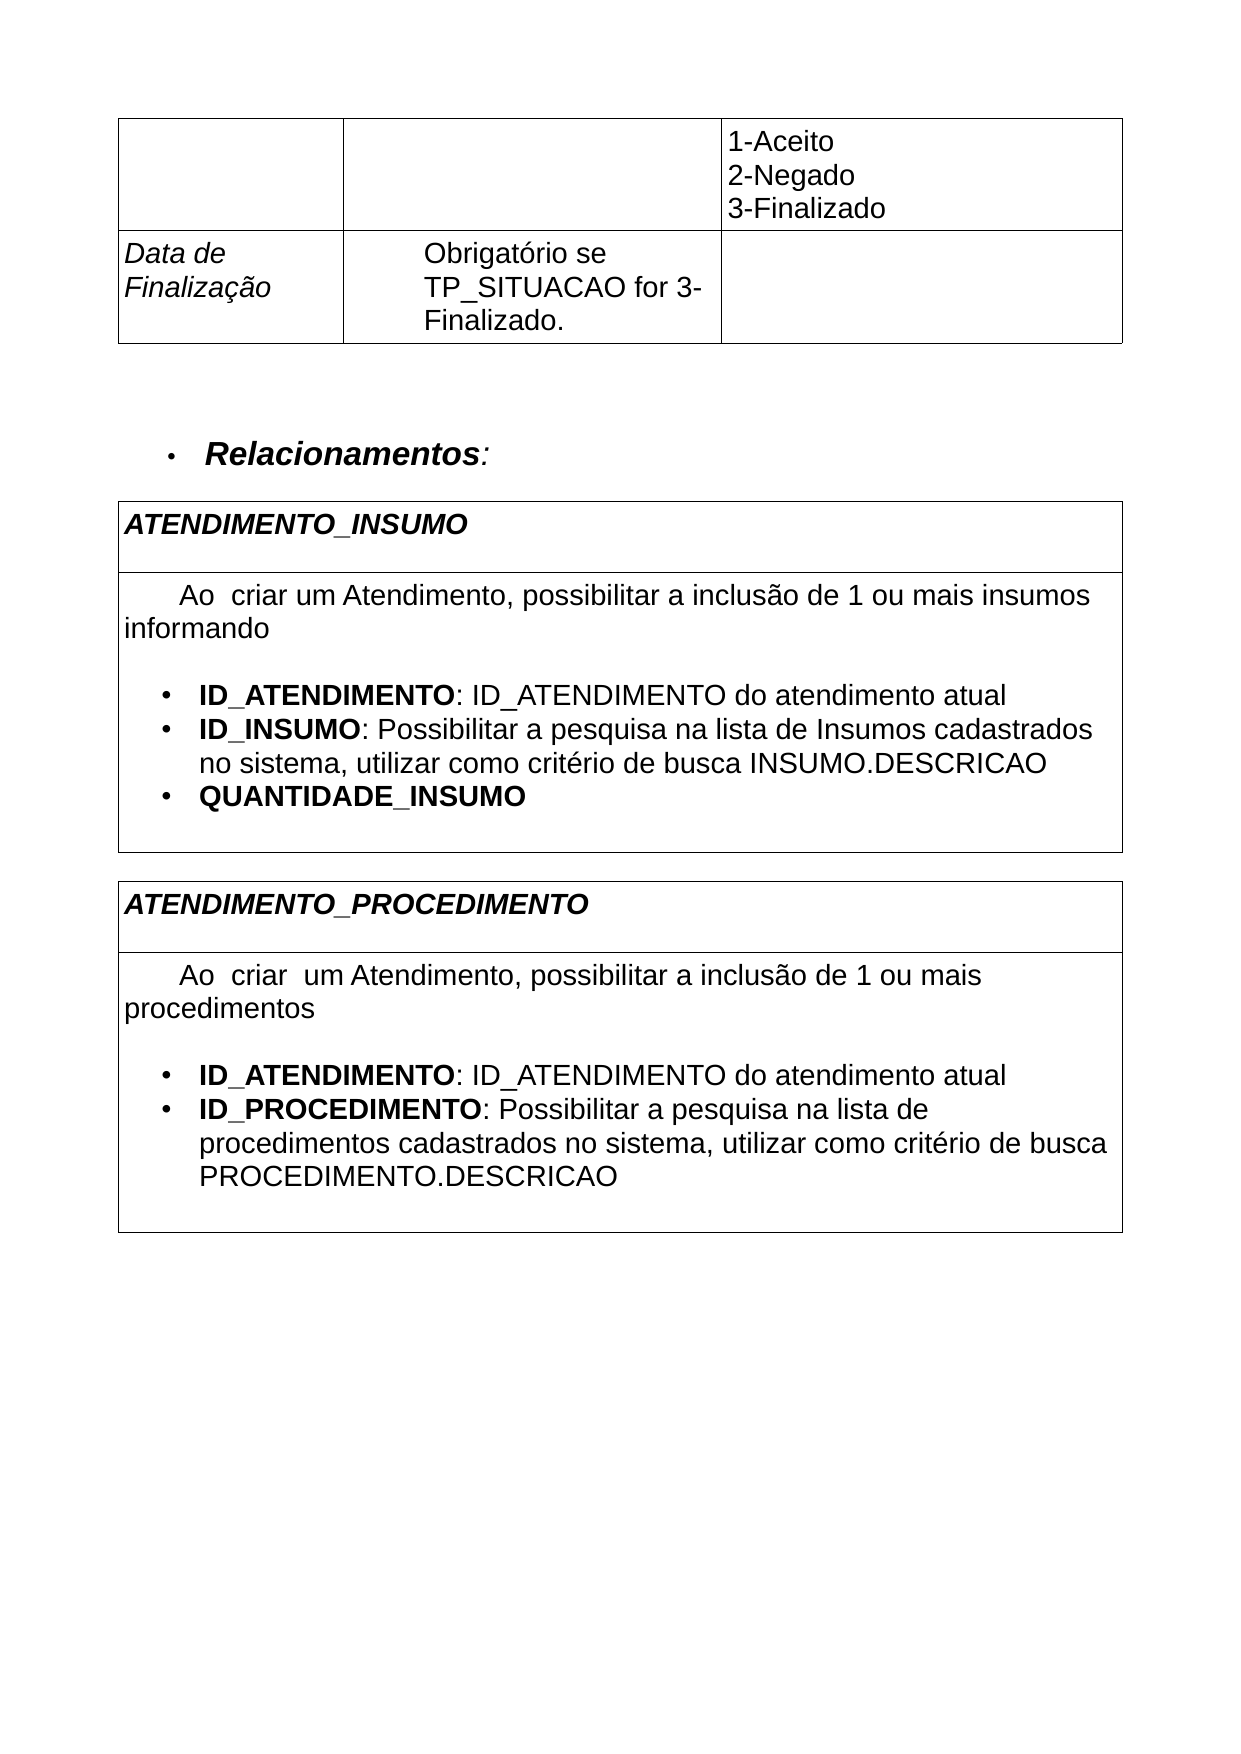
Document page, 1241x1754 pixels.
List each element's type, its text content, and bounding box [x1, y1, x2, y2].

table_cell Obrigatório se TP_SITUACAO for 3-Finalizado. [344, 231, 721, 342]
table_cell [344, 119, 721, 230]
table_header ATENDIMENTO_PROCEDIMENTO [119, 882, 1122, 952]
table_cell [119, 119, 343, 230]
table_cell Ao criar um Atendimento, possibilitar a inclusão de 1 ou mais procedimentos ID_ATENDIMENTO: ID_ATENDIMENTO do atendimento atual ID_PROCEDIMENTO: Possibilitar a pesquisa na lista de procedimentos cadastrados no sistema, utilizar como critério de busca PROCEDIMENTO.DESCRICAO [119, 953, 1122, 1232]
table_header ATENDIMENTO_INSUMO [119, 502, 1122, 572]
table_cell Data de Finalização [119, 231, 343, 342]
table_cell Ao criar um Atendimento, possibilitar a inclusão de 1 ou mais insumos informando ID_ATENDIMENTO: ID_ATENDIMENTO do atendimento atual ID_INSUMO: Possibilitar a pesquisa na lista de Insumos cadastrados no sistema, utilizar como critério de busca INSUMO.DESCRICAO QUANTIDADE_INSUMO [119, 573, 1122, 852]
list Relacionamentos: [167, 434, 1122, 501]
table_cell 1-Aceito 2-Negado 3-Finalizado [722, 119, 1122, 230]
table_cell [722, 231, 1122, 342]
